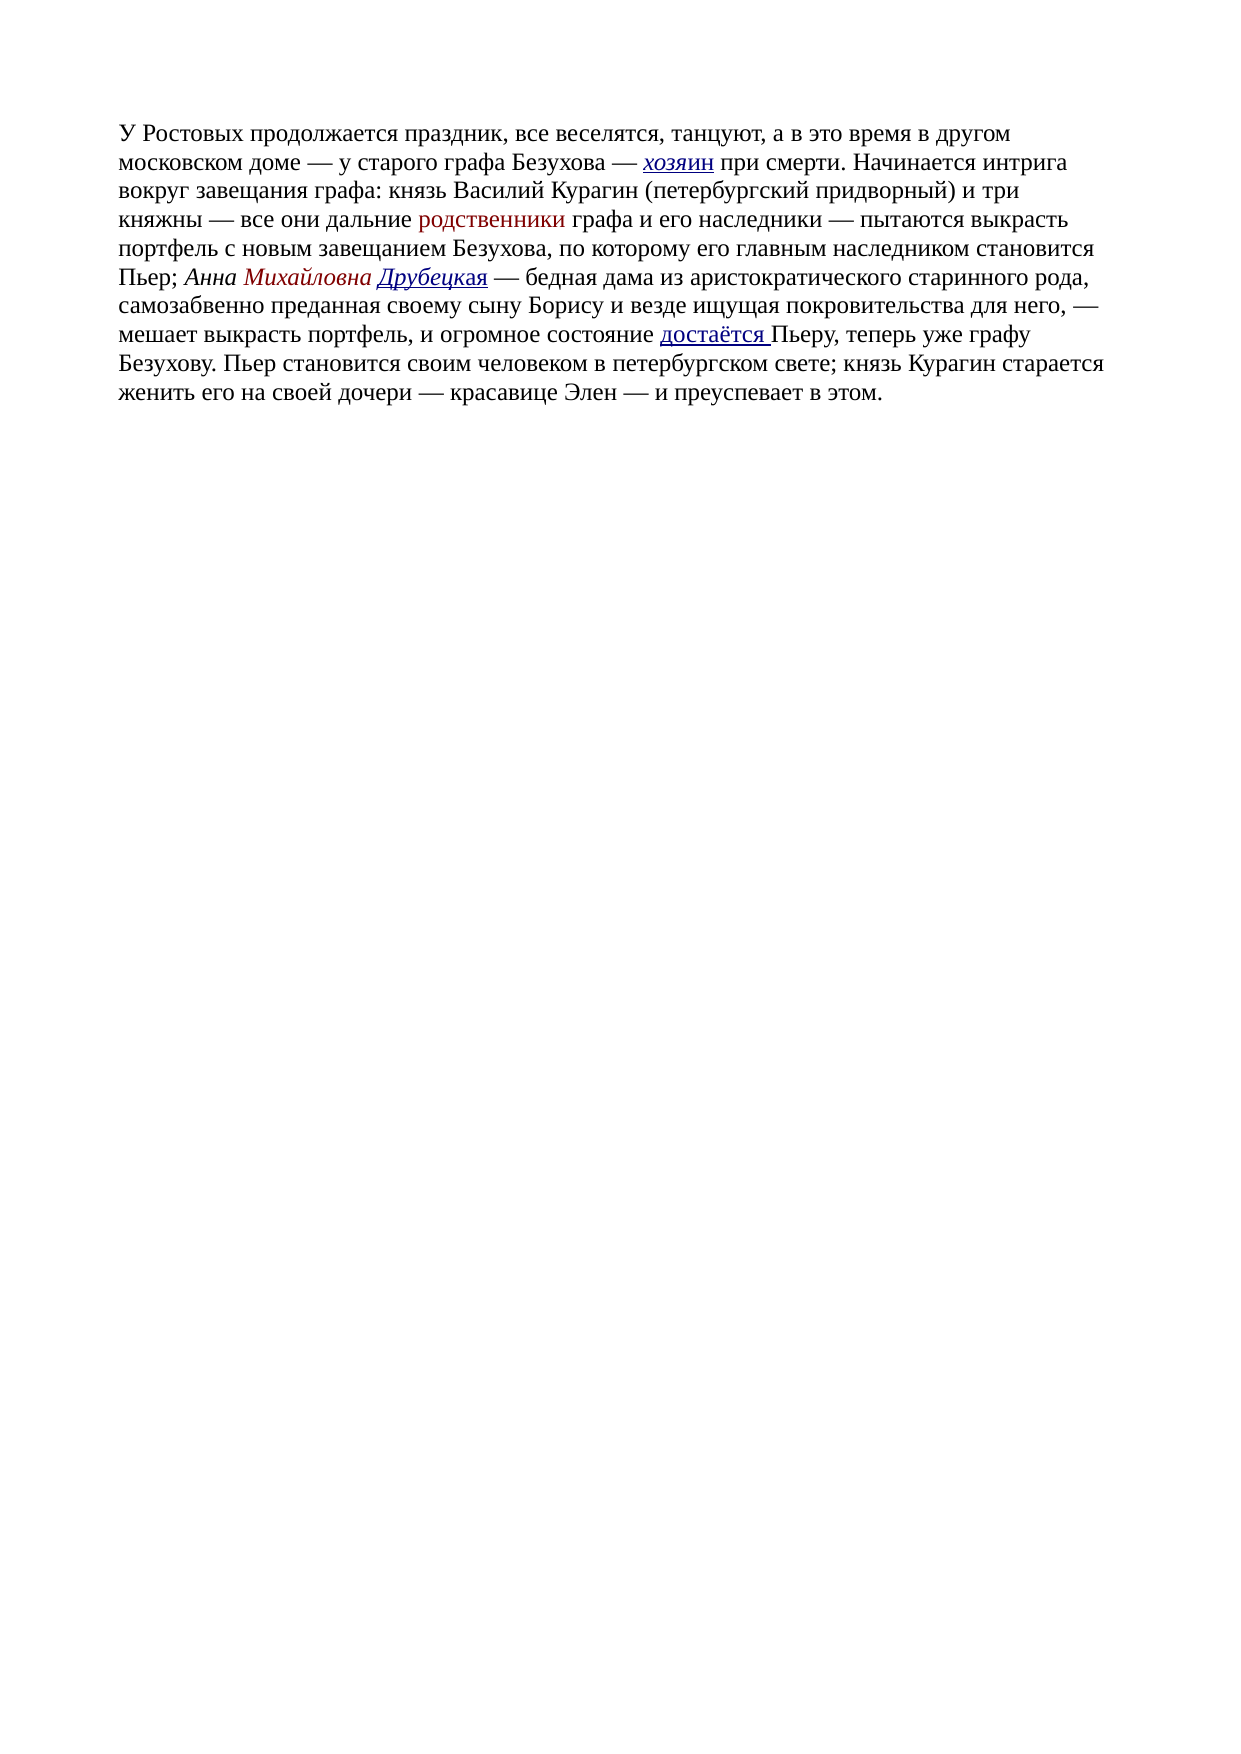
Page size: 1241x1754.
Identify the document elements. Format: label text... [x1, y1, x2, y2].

text У Ростовых продолжается праздник, все веселятся, танцуют, а в это время в другом московском доме — у старого графа Безухова — хозяин при смерти. Начинается интрига вокруг завещания графа: князь Василий Курагин (петербургский придворный) и три княжны — все они дальние родственники графа и его наследники — пытаются выкрасть портфель с новым завещанием Безухова, по которому его главным наследником становится Пьер; Анна Михайловна Друбецкая — бедная дама из аристокра­ти­ческого старинного рода, самозабвенно преданная своему сыну Борису и везде ищущая покрови­тельства для него, — мешает выкрасть портфель, и огромное состояние достаётся Пьеру, теперь уже графу Безухову. Пьер становится своим человеком в петербургском свете; князь Курагин старается женить его на своей дочери — красавице Элен — и преуспевает в этом. [118, 118, 1122, 406]
